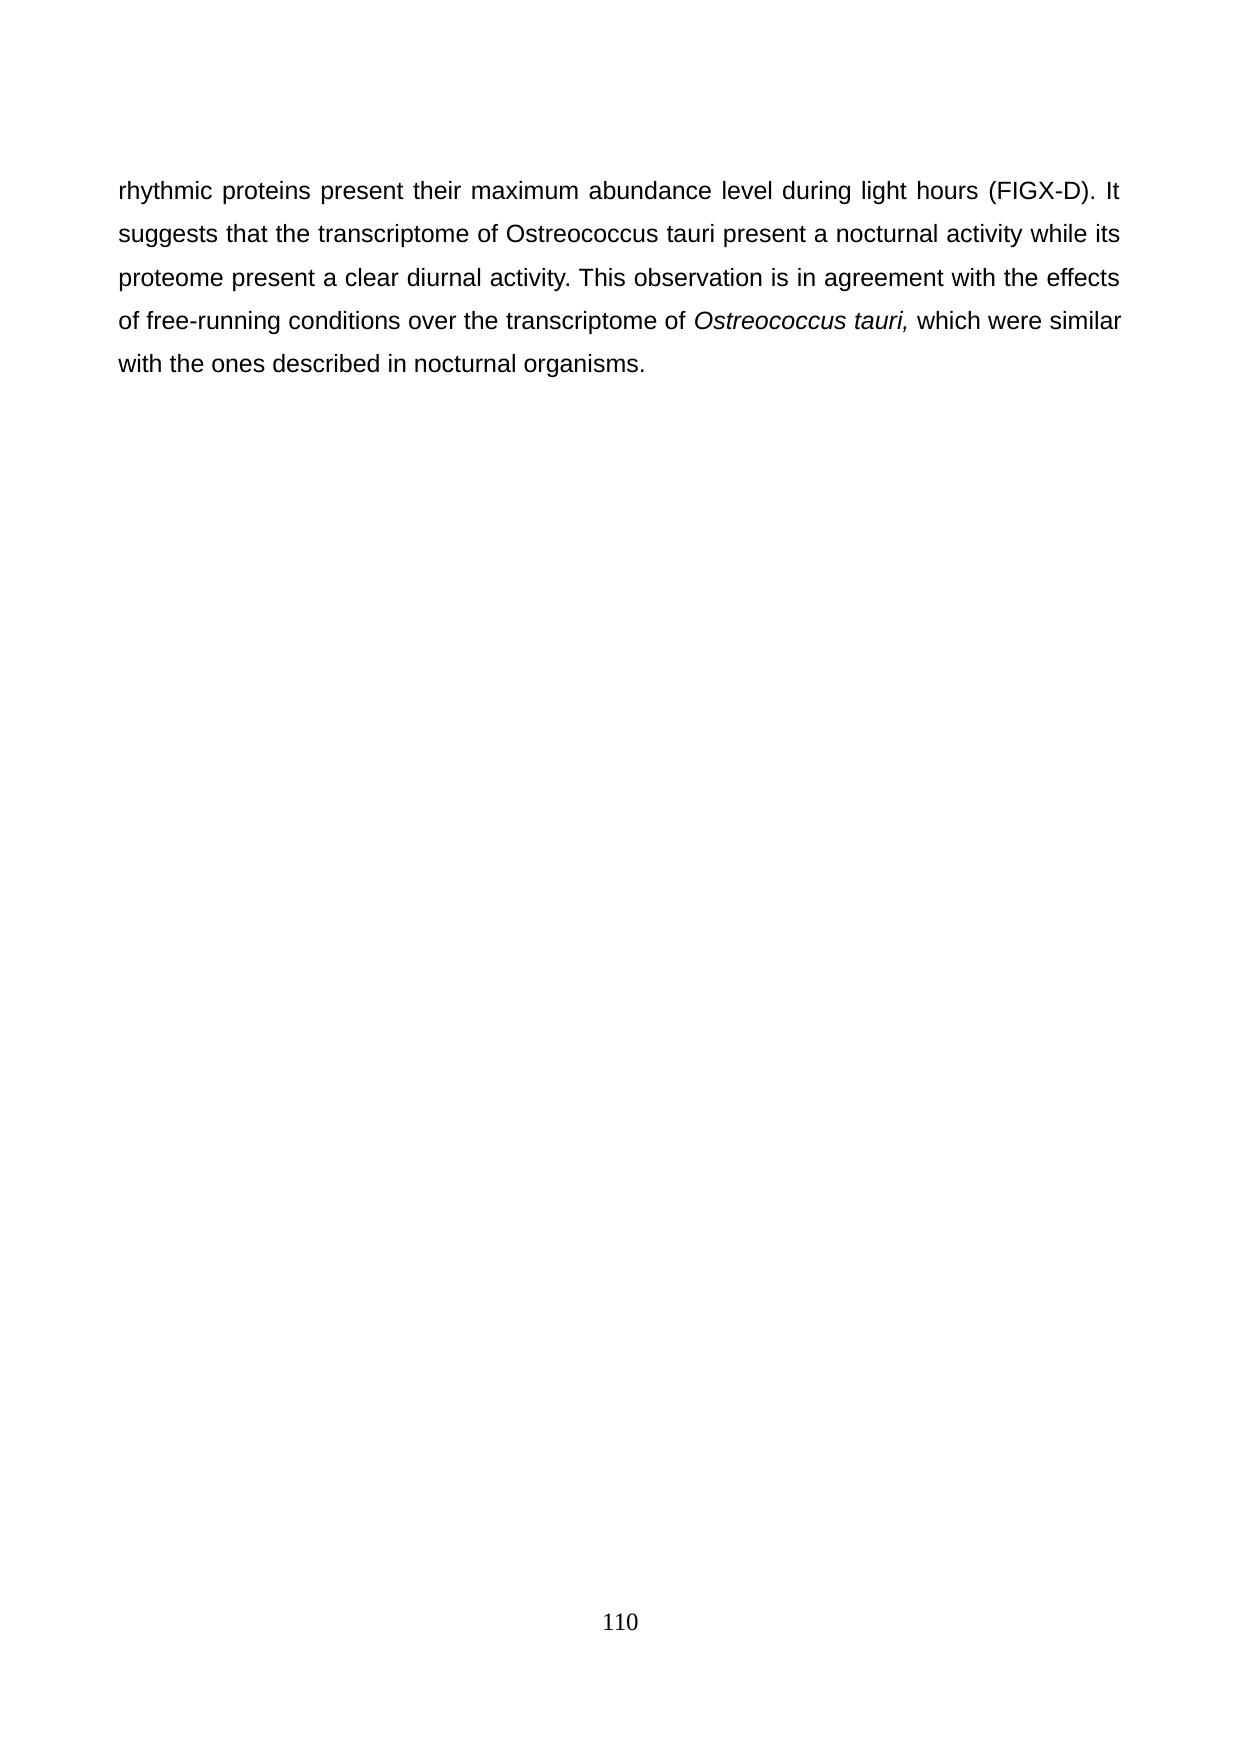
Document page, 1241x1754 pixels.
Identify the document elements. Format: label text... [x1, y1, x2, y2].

text rhythmic proteins present their maximum abundance level during light hours (FIGX-D). It suggests that the transcriptome of Ostreococcus tauri present a nocturnal activity while its proteome present a clear diurnal activity. This observation is in agreement with the effects of free-running conditions over the transcriptome of Ostreococcus tauri, which were similar with the ones described in nocturnal organisms. [118, 176, 1122, 378]
